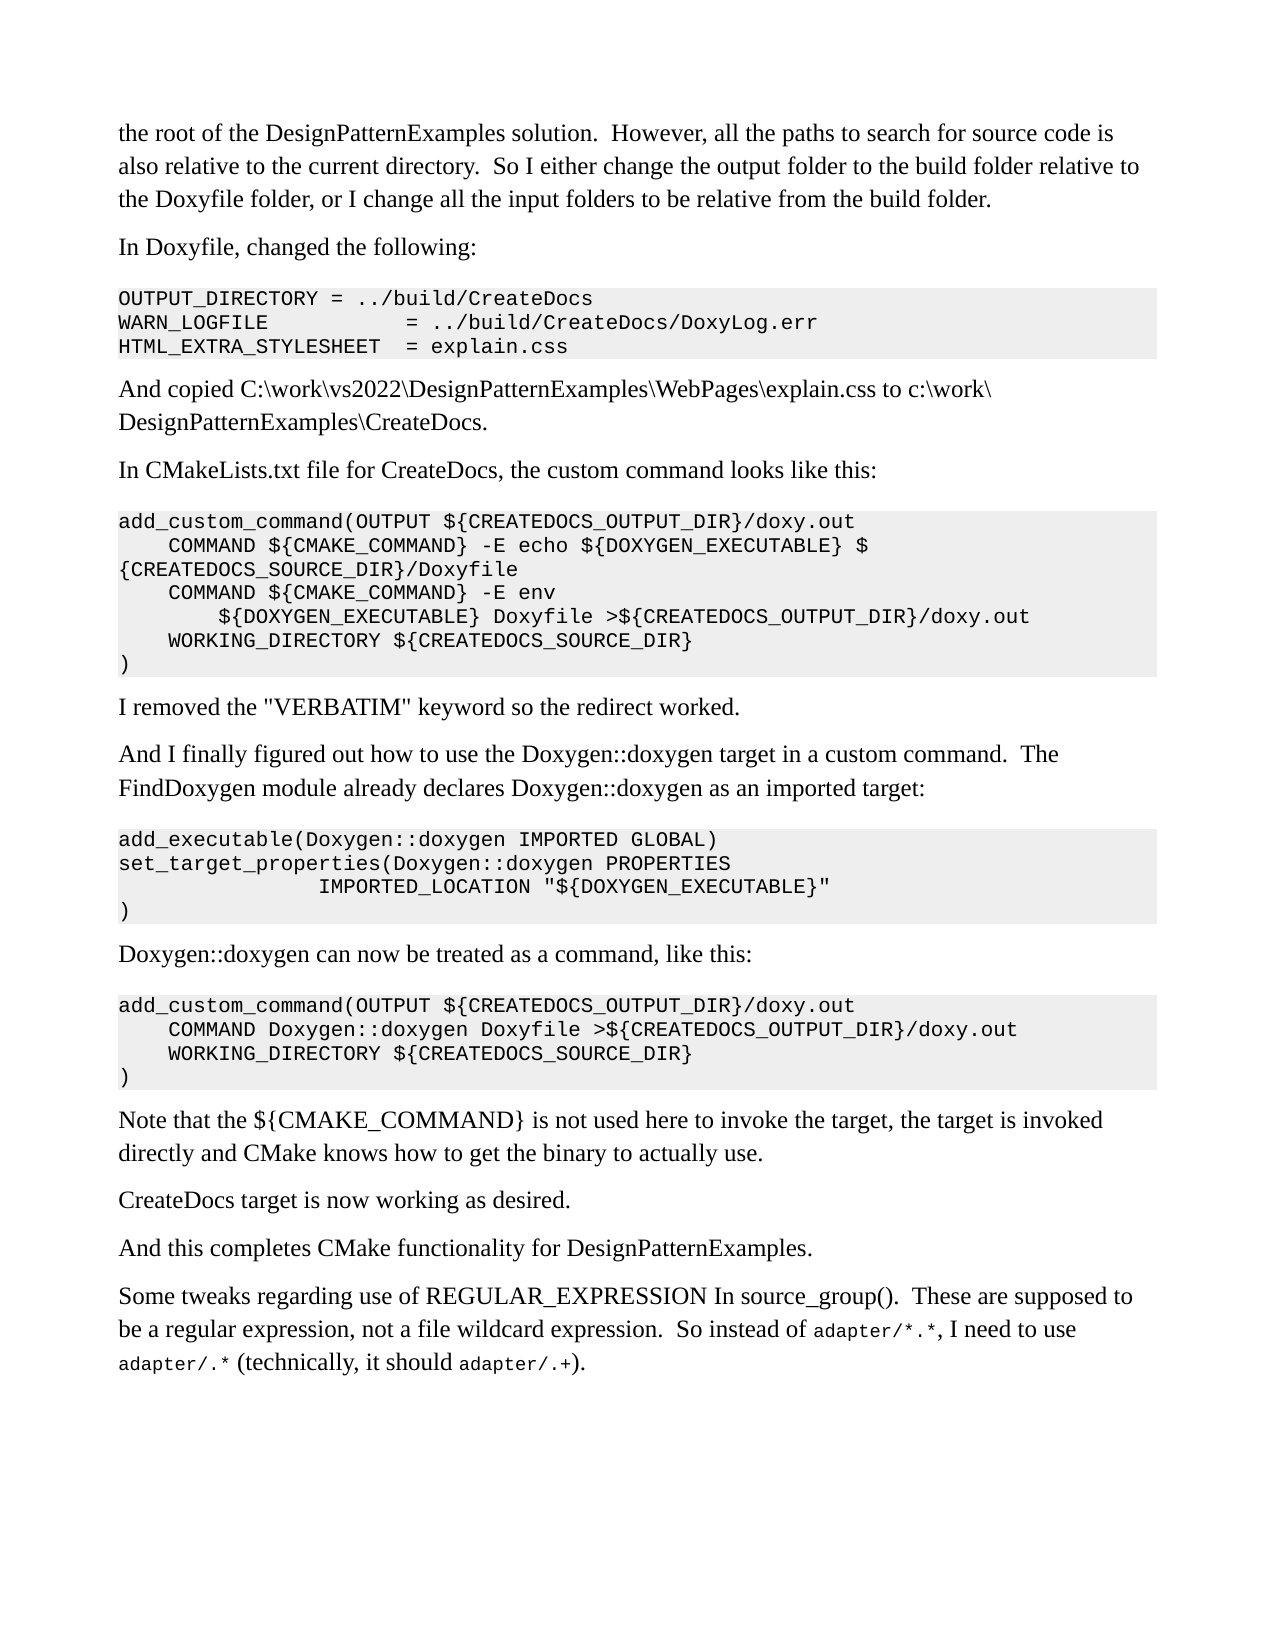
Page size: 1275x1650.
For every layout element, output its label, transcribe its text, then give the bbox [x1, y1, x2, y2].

text WARN_LOGFILE = ../build/CreateDocs/DoxyLog.err [118, 312, 1157, 336]
text In CMakeLists.txt file for CreateDocs, the custom command looks like this: [118, 455, 1157, 484]
text Doxygen::doxygen can now be treated as a command, like this: [118, 939, 1157, 967]
text WORKING_DIRECTORY ${CREATEDOCS_SOURCE_DIR} [118, 1043, 1157, 1066]
text OUTPUT_DIRECTORY = ../build/CreateDocs [118, 288, 1157, 312]
text COMMAND ${CMAKE_COMMAND} -E echo ${DOXYGEN_EXECUTABLE} ${CREATEDOCS_SOURCE_DIR}/Doxyfile [118, 535, 1157, 582]
text WORKING_DIRECTORY ${CREATEDOCS_SOURCE_DIR} [118, 630, 1157, 653]
text HTML_EXTRA_STYLESHEET = explain.css [118, 336, 1157, 359]
text CreateDocs target is now working as desired. [118, 1186, 1157, 1214]
text IMPORTED_LOCATION "${DOXYGEN_EXECUTABLE}" [118, 876, 1157, 900]
text And this completes CMake functionality for DesignPatternExamples. [118, 1233, 1157, 1262]
text add_custom_command(OUTPUT ${CREATEDOCS_OUTPUT_DIR}/doxy.out [118, 511, 1157, 535]
text In Doxyfile, changed the following: [118, 232, 1157, 261]
text COMMAND ${CMAKE_COMMAND} -E env [118, 582, 1157, 606]
text ) [118, 1066, 1157, 1090]
text And copied C:\work\vs2022\DesignPatternExamples\WebPages\explain.css to c:\work\DesignPatternExamples\CreateDocs. [118, 374, 1157, 436]
text ) [118, 653, 1157, 677]
text add_executable(Doxygen::doxygen IMPORTED GLOBAL) [118, 829, 1157, 853]
text ${DOXYGEN_EXECUTABLE} Doxyfile >${CREATEDOCS_OUTPUT_DIR}/doxy.out [118, 606, 1157, 630]
text And I finally figured out how to use the Doxygen::doxygen target in a custom command. The FindDoxygen module already declares Doxygen::doxygen as an imported target: [118, 739, 1157, 801]
text ) [118, 900, 1157, 924]
text COMMAND Doxygen::doxygen Doxyfile >${CREATEDOCS_OUTPUT_DIR}/doxy.out [118, 1019, 1157, 1043]
text set_target_properties(Doxygen::doxygen PROPERTIES [118, 853, 1157, 876]
text the root of the DesignPatternExamples solution. However, all the paths to search for source code is also relative to the current directory. So I either change the output folder to the build folder relative to the Doxyfile folder, or I change all the input folders to be relative from the build folder. [118, 118, 1157, 213]
text I removed the "VERBATIM" keyword so the redirect worked. [118, 692, 1157, 721]
text Some tweaks regarding use of REGULAR_EXPRESSION In source_group(). These are supposed to be a regular expression, not a file wildcard expression. So instead of adapter/*.*, I need to use adapter/.* (technically, it should adapter/.+). [118, 1281, 1157, 1376]
text Note that the ${CMAKE_COMMAND} is not used here to invoke the target, the target is invoked directly and CMake knows how to get the binary to actually use. [118, 1105, 1157, 1167]
text add_custom_command(OUTPUT ${CREATEDOCS_OUTPUT_DIR}/doxy.out [118, 995, 1157, 1019]
